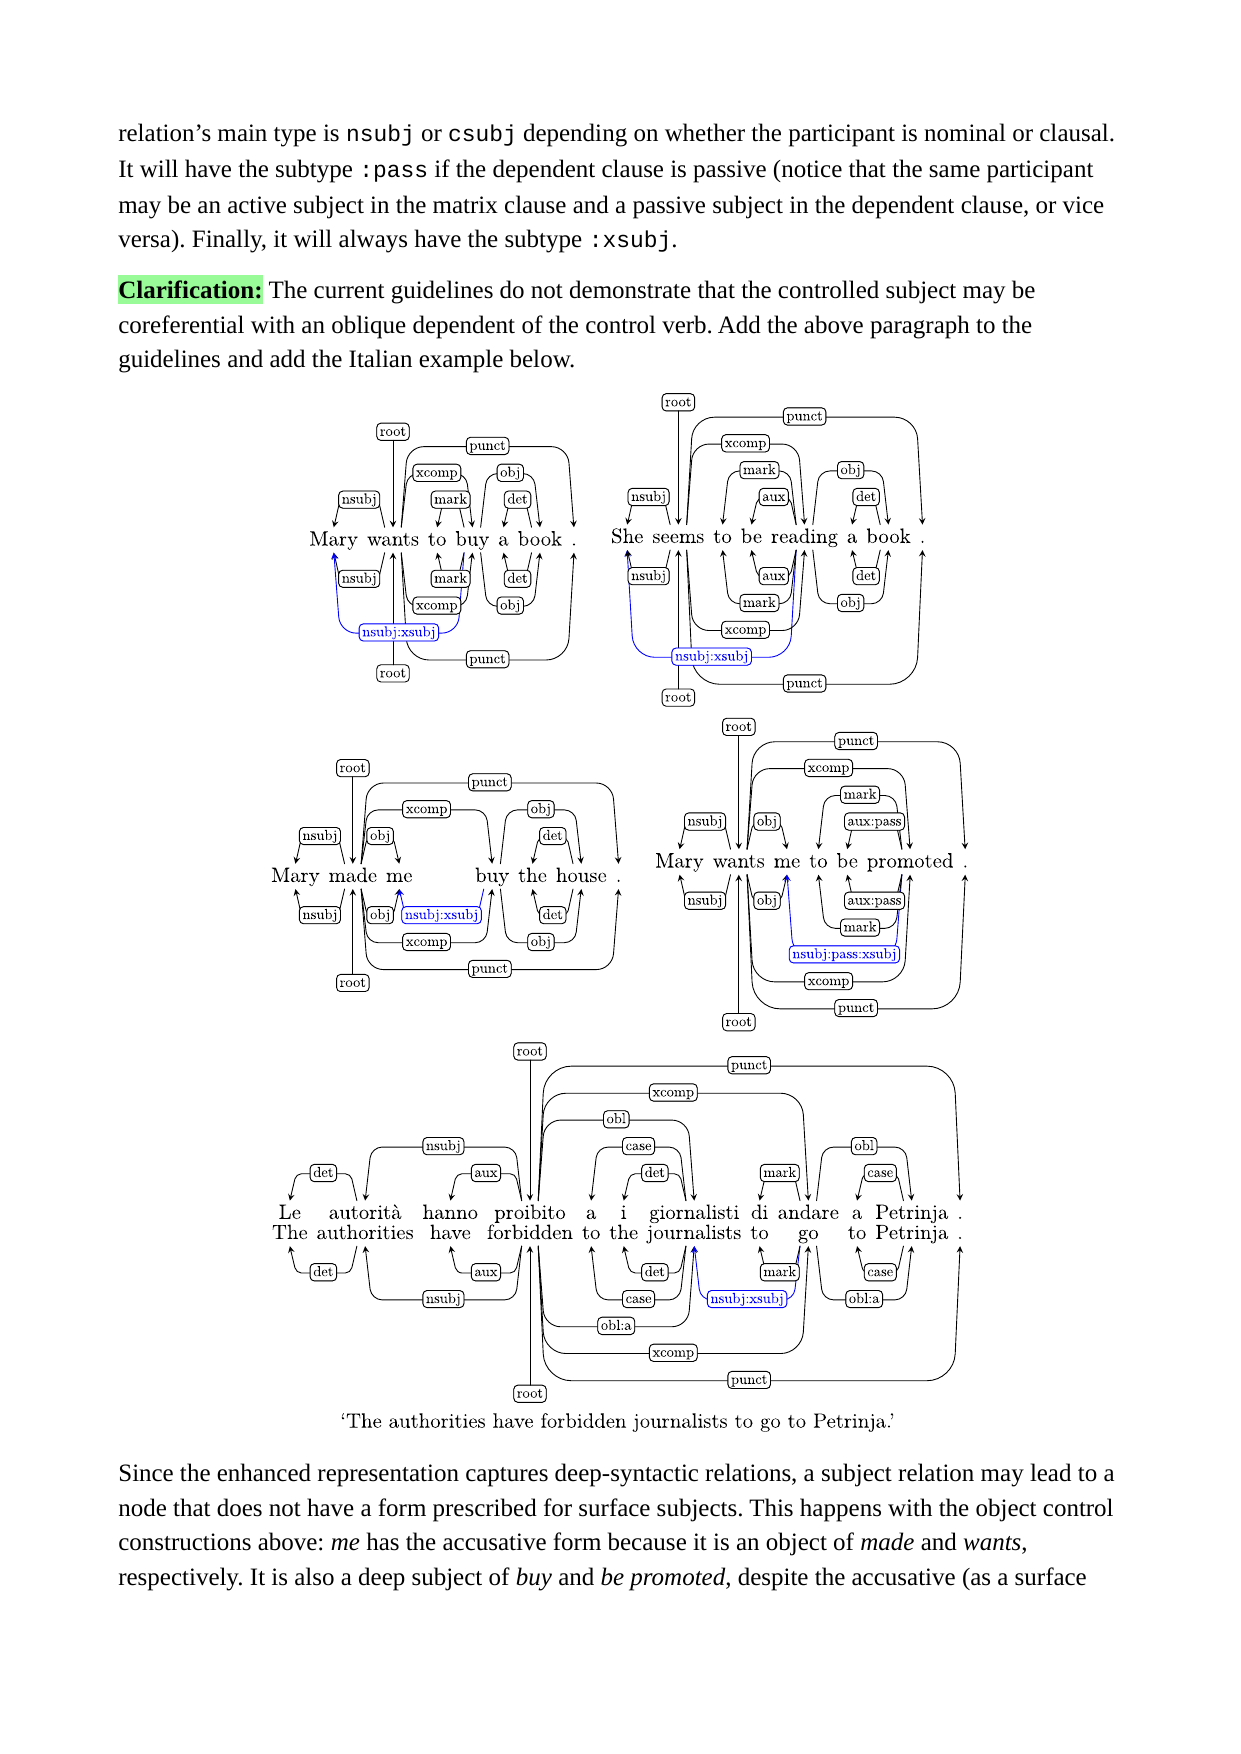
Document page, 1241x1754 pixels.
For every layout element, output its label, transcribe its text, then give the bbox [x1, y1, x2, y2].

text Clarification: The current guidelines do not demonstrate that the controlled subject may be coreferential with an oblique dependent of the control verb. Add the above paragraph to the guidelines and add the Italian example below. [118, 275, 1122, 373]
text Since the enhanced representation captures deep-syntactic relations, a subject relation may lead to a node that does not have a form prescribed for surface subjects. This happens with the object control constructions above: me has the accusative form because it is an object of made and wants, respectively. It is also a deep subject of buy and be promoted, despite the accusative (as a surface [118, 1458, 1122, 1591]
text relation’s main type is nsubj or csubj depending on whether the participant is nominal or clausal. It will have the subtype :pass if the dependent clause is passive (notice that the same participant may be an active subject in the matrix clause and a passive subject in the dependent clause, or vice versa). Finally, it will always have the subtype :xsubj. [118, 118, 1122, 255]
